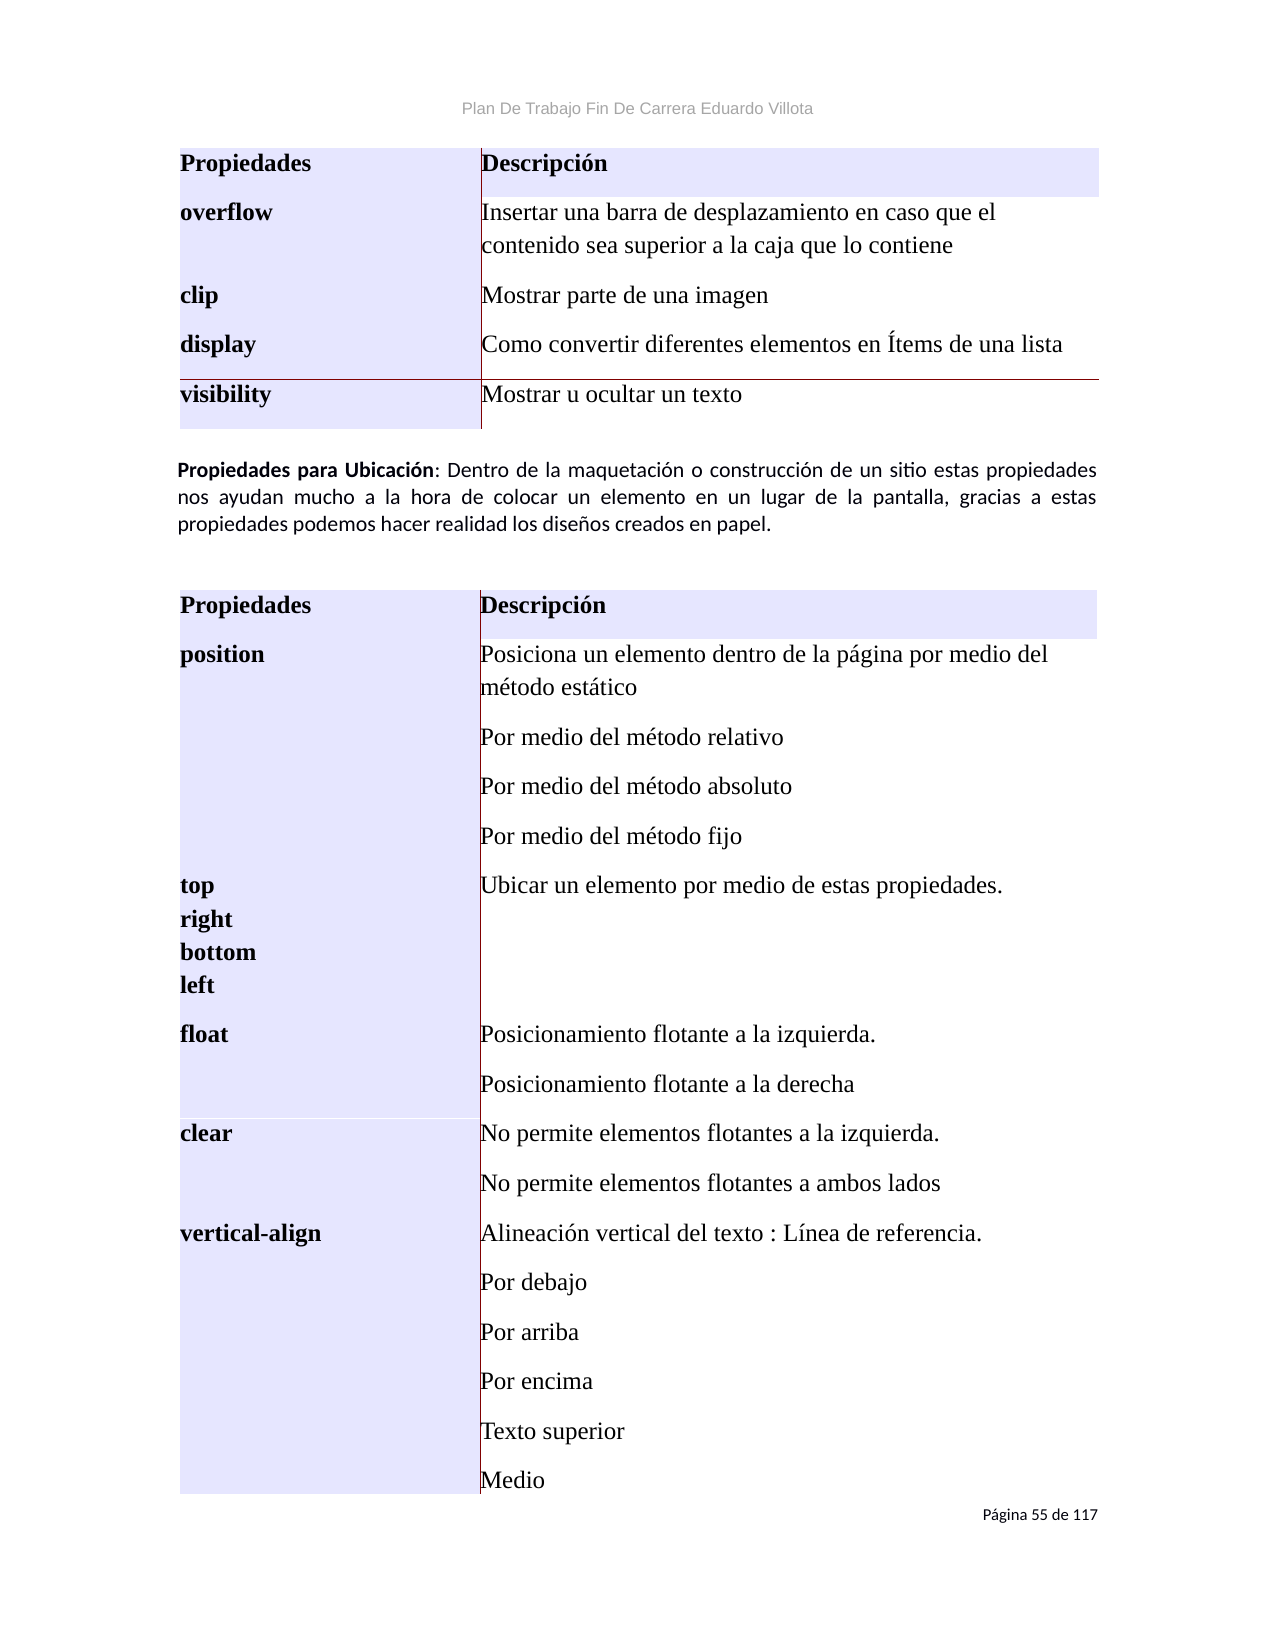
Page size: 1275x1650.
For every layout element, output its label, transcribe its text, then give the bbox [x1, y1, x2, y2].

table_cell Ubicar un elemento por medio de estas propiedades. [481, 871, 1097, 1019]
table_cell visibility [180, 380, 481, 429]
table_cell vertical-align [180, 1218, 480, 1494]
table_cell overflow [180, 197, 481, 280]
table_cell clip [180, 280, 481, 329]
table_cell Como convertir diferentes elementos en Ítems de una lista [482, 329, 1099, 379]
table_cell Por debajo [481, 1267, 1097, 1317]
table_cell Posicionamiento flotante a la derecha [481, 1069, 1097, 1118]
table_cell Posicionamiento flotante a la izquierda. [481, 1019, 1097, 1069]
table_cell Texto superior [481, 1416, 1097, 1466]
table_cell position [180, 639, 480, 871]
table_cell Por medio del método fijo [481, 821, 1097, 871]
table_cell No permite elementos flotantes a ambos lados [481, 1168, 1097, 1218]
table_header Propiedades [180, 148, 481, 197]
table_cell No permite elementos flotantes a la izquierda. [481, 1119, 1097, 1168]
table_cell Insertar una barra de desplazamiento en caso que el contenido sea superior a la caja que lo contiene [482, 197, 1099, 280]
table_cell Por encima [481, 1366, 1097, 1416]
table_cell float [180, 1019, 480, 1118]
table_header Propiedades [180, 590, 480, 639]
table_cell Alineación vertical del texto : Línea de referencia. [481, 1218, 1097, 1267]
table_cell Medio [481, 1466, 1097, 1494]
table_cell display [180, 329, 481, 379]
table_cell Por medio del método relativo [481, 722, 1097, 771]
text Propiedades para Ubicación: Dentro de la maquetación o construcción de un sitio estas propiedades nos ayudan mucho a la hora de colocar un elemento en un lugar de la pantalla, gracias a estas propiedades podemos hacer realidad los diseños creados en papel. [177, 457, 1098, 537]
table_cell top right bottom left [180, 871, 480, 1019]
table_cell Posiciona un elemento dentro de la página por medio del método estático [481, 639, 1097, 722]
table_cell Mostrar u ocultar un texto [482, 380, 1099, 429]
table_cell clear [180, 1119, 480, 1218]
table_cell Por arriba [481, 1317, 1097, 1366]
table_cell Por medio del método absoluto [481, 771, 1097, 821]
table_header Descripción [481, 590, 1097, 639]
table_cell Mostrar parte de una imagen [482, 280, 1099, 329]
table_header Descripción [482, 148, 1099, 197]
